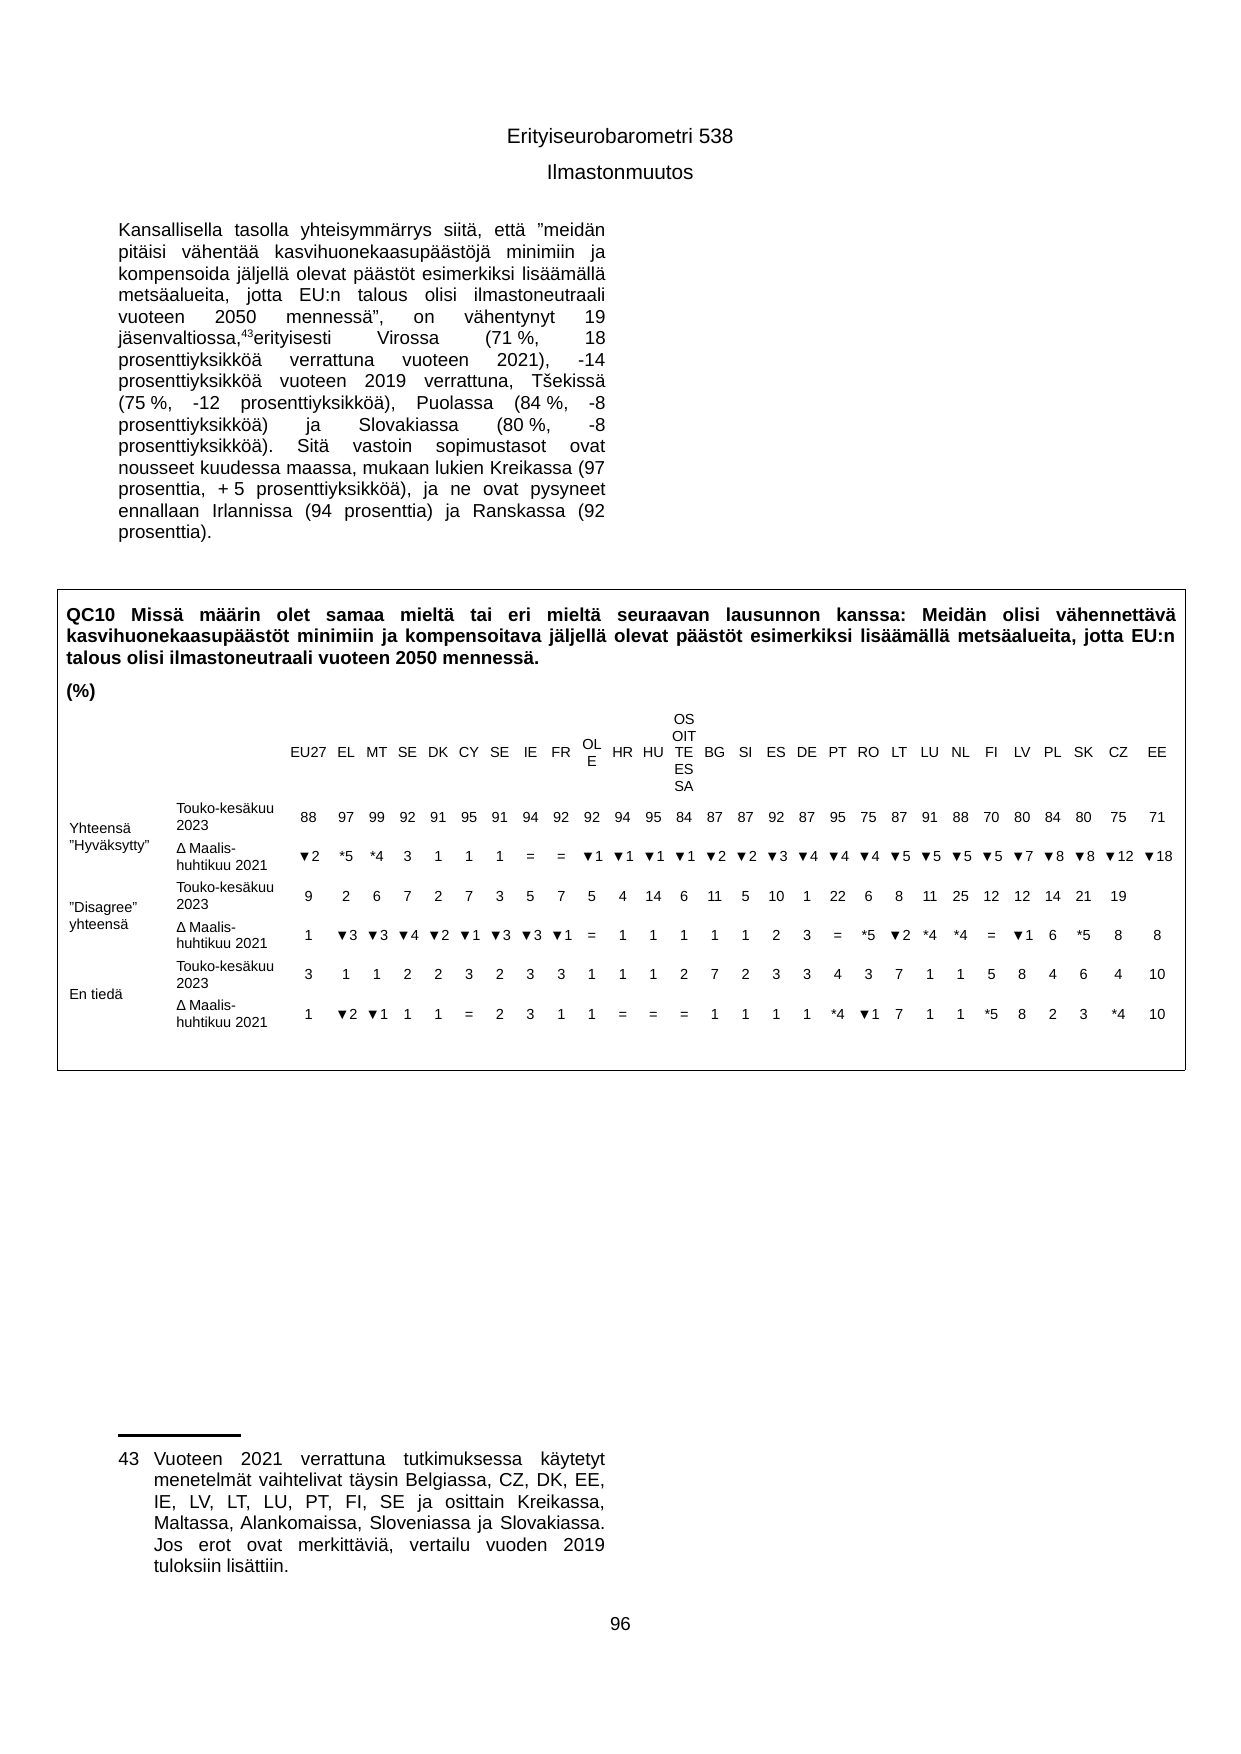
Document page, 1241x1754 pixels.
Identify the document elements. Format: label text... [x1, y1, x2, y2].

table_cell = [546, 837, 576, 876]
table_cell 25 [945, 876, 976, 915]
table_cell 3 [761, 955, 791, 994]
table_cell ▼8 [1068, 837, 1099, 876]
table_cell 4 [1037, 955, 1068, 994]
table_cell *4 [1099, 994, 1138, 1033]
table_cell 1 [730, 994, 761, 1033]
table_cell 11 [699, 876, 730, 915]
table_header RO [853, 708, 884, 797]
table_cell 1 [638, 915, 668, 955]
table_cell 4 [1099, 955, 1138, 994]
text (%) [66, 680, 1176, 702]
table_cell 87 [699, 797, 730, 837]
table_cell ▼1 [576, 837, 607, 876]
table_cell 1 [914, 955, 945, 994]
table_cell 1 [791, 994, 822, 1033]
table_cell = [515, 837, 546, 876]
table_cell 8 [884, 876, 914, 915]
table_cell 1 [361, 955, 392, 994]
table_cell 1 [286, 994, 331, 1033]
table_cell En tiedä [66, 955, 173, 1033]
table_cell 3 [454, 955, 484, 994]
table_cell 3 [392, 837, 423, 876]
table_cell 3 [1068, 994, 1099, 1033]
table_cell ▼7 [1007, 837, 1037, 876]
table_cell 94 [607, 797, 638, 837]
table_cell = [638, 994, 668, 1033]
table_cell 5 [976, 955, 1007, 994]
table_cell 5 [515, 876, 546, 915]
table_cell 3 [484, 876, 515, 915]
table_cell 70 [976, 797, 1007, 837]
table_cell *5 [976, 994, 1007, 1033]
table_header IE [515, 708, 546, 797]
table_cell *4 [822, 994, 853, 1033]
table_cell 8 [1099, 915, 1138, 955]
table_cell *4 [361, 837, 392, 876]
table_cell ▼5 [945, 837, 976, 876]
table_cell ▼1 [607, 837, 638, 876]
table_cell 95 [454, 797, 484, 837]
table_header HU [638, 708, 668, 797]
table_cell 6 [853, 876, 884, 915]
table_cell ▼2 [331, 994, 361, 1033]
table_cell 1 [791, 876, 822, 915]
table_cell 75 [853, 797, 884, 837]
table_header FI [976, 708, 1007, 797]
table_cell 92 [546, 797, 576, 837]
table_cell 97 [331, 797, 361, 837]
text QC10 Missä määrin olet samaa mieltä tai eri mieltä seuraavan lausunnon kanssa: Meidän olisi vähennettävä kasvihuonekaasupäästöt minimiin ja kompensoitava jäljellä olevat päästöt esimerkiksi lisäämällä metsäalueita, jotta EU:n talous olisi ilmastoneutraali vuoteen 2050 mennessä. [66, 603, 1176, 668]
table_cell ▼4 [822, 837, 853, 876]
table_cell 1 [423, 994, 453, 1033]
table_cell Δ Maalis-huhtikuu 2021 [173, 994, 286, 1033]
table_cell 7 [454, 876, 484, 915]
table_header SK [1068, 708, 1099, 797]
table_header FR [546, 708, 576, 797]
table_cell 4 [822, 955, 853, 994]
table_cell 2 [423, 955, 453, 994]
table_cell ▼3 [484, 915, 515, 955]
table_cell = [454, 994, 484, 1033]
table_cell Δ Maalis-huhtikuu 2021 [173, 915, 286, 955]
table_cell 3 [791, 915, 822, 955]
table_cell 10 [761, 876, 791, 915]
table_cell 87 [791, 797, 822, 837]
table_header SE [392, 708, 423, 797]
table_cell 91 [423, 797, 453, 837]
table_cell 1 [576, 994, 607, 1033]
table_cell 3 [286, 955, 331, 994]
table_cell 11 [914, 876, 945, 915]
table_cell 21 [1068, 876, 1099, 915]
table_cell 2 [761, 915, 791, 955]
table_cell 2 [1037, 994, 1068, 1033]
table_cell 91 [484, 797, 515, 837]
table_cell ▼4 [853, 837, 884, 876]
table_cell 4 [607, 876, 638, 915]
table_cell = [976, 915, 1007, 955]
table_cell *5 [1068, 915, 1099, 955]
table_cell 1 [484, 837, 515, 876]
table_cell 8 [1007, 955, 1037, 994]
table_cell 92 [576, 797, 607, 837]
table_cell *4 [914, 915, 945, 955]
table_header [66, 708, 173, 797]
table_cell 88 [286, 797, 331, 837]
table_header ES [761, 708, 791, 797]
table_cell ▼1 [1007, 915, 1037, 955]
table_cell ▼2 [423, 915, 453, 955]
table_cell = [607, 994, 638, 1033]
table_cell 10 [1138, 955, 1176, 994]
table_cell 10 [1138, 994, 1176, 1033]
table_header PL [1037, 708, 1068, 797]
table_cell 1 [454, 837, 484, 876]
table_cell 1 [638, 955, 668, 994]
table_cell 80 [1068, 797, 1099, 837]
table_cell 7 [884, 955, 914, 994]
table_cell 91 [914, 797, 945, 837]
table_header EE [1138, 708, 1176, 797]
table_cell Touko-kesäkuu 2023 [173, 797, 286, 837]
table_cell 2 [730, 955, 761, 994]
table_cell *4 [945, 915, 976, 955]
table_cell 1 [607, 955, 638, 994]
table_cell = [822, 915, 853, 955]
table_cell [1138, 876, 1176, 915]
table_cell 1 [730, 915, 761, 955]
table_header OLE [576, 708, 607, 797]
table_header DK [423, 708, 453, 797]
table_cell 95 [822, 797, 853, 837]
table_cell 22 [822, 876, 853, 915]
table_cell 3 [546, 955, 576, 994]
table_cell 1 [945, 994, 976, 1033]
table_cell 1 [945, 955, 976, 994]
table_cell 92 [392, 797, 423, 837]
table_cell 2 [484, 994, 515, 1033]
table_cell ▼5 [976, 837, 1007, 876]
table_cell ▼3 [331, 915, 361, 955]
table_header LV [1007, 708, 1037, 797]
table_cell ▼4 [392, 915, 423, 955]
table_cell 3 [515, 994, 546, 1033]
table_cell 75 [1099, 797, 1138, 837]
table_cell = [669, 994, 699, 1033]
table_cell 6 [1068, 955, 1099, 994]
table_cell 1 [546, 994, 576, 1033]
table_cell 94 [515, 797, 546, 837]
table_cell ▼1 [853, 994, 884, 1033]
table_cell Yhteensä ”Hyväksytty” [66, 797, 173, 876]
table_cell Touko-kesäkuu 2023 [173, 955, 286, 994]
table_cell 6 [669, 876, 699, 915]
table_cell Touko-kesäkuu 2023 [173, 876, 286, 915]
table_cell 6 [1037, 915, 1068, 955]
table_cell 2 [331, 876, 361, 915]
table_cell 99 [361, 797, 392, 837]
table_cell Δ Maalis-huhtikuu 2021 [173, 837, 286, 876]
table_header SI [730, 708, 761, 797]
table_header EL [331, 708, 361, 797]
table_header SE [484, 708, 515, 797]
table_cell 2 [669, 955, 699, 994]
table_cell 8 [1138, 915, 1176, 955]
table_cell ▼8 [1037, 837, 1068, 876]
table_cell ▼1 [546, 915, 576, 955]
table_cell 3 [791, 955, 822, 994]
table_cell ▼2 [884, 915, 914, 955]
table_cell 7 [546, 876, 576, 915]
table_cell 71 [1138, 797, 1176, 837]
table_cell 5 [730, 876, 761, 915]
table_cell 5 [576, 876, 607, 915]
table_cell *5 [853, 915, 884, 955]
table_header HR [607, 708, 638, 797]
table_header NL [945, 708, 976, 797]
text Vuoteen 2021 verrattuna tutkimuksessa käytetyt menetelmät vaihtelivat täysin Belgiassa, CZ, DK, EE, IE, LV, LT, LU, PT, FI, SE ja osittain Kreikassa, Maltassa, Alankomaissa, Sloveniassa ja Slovakiassa. Jos erot ovat merkittäviä, vertailu vuoden 2019 tuloksiin lisättiin. [118, 1447, 605, 1577]
table_cell 1 [392, 994, 423, 1033]
table_cell 12 [1007, 876, 1037, 915]
table_cell ▼18 [1138, 837, 1176, 876]
table_cell ▼2 [286, 837, 331, 876]
table_cell 14 [638, 876, 668, 915]
table_cell 1 [914, 994, 945, 1033]
table_cell = [576, 915, 607, 955]
table_cell 88 [945, 797, 976, 837]
table_cell 3 [515, 955, 546, 994]
table_cell ▼1 [454, 915, 484, 955]
table_header LT [884, 708, 914, 797]
table_cell *5 [331, 837, 361, 876]
table_cell 1 [699, 915, 730, 955]
table_cell 19 [1099, 876, 1138, 915]
table_cell 84 [669, 797, 699, 837]
table_cell 87 [884, 797, 914, 837]
table_header EU27 [286, 708, 331, 797]
table_cell 1 [576, 955, 607, 994]
text Kansallisella tasolla yhteisymmärrys siitä, että ”meidän pitäisi vähentää kasvihuonekaasupäästöjä minimiin ja kompensoida jäljellä olevat päästöt esimerkiksi lisäämällä metsäalueita, jotta EU:n talous olisi ilmastoneutraali vuoteen 2050 mennessä”, on vähentynyt 19 jäsenvaltiossa,erityisesti Virossa (71 %, 18 prosenttiyksikköä verrattuna vuoteen 2021), -14 prosenttiyksikköä vuoteen 2019 verrattuna, Tšekissä (75 %, -12 prosenttiyksikköä), Puolassa (84 %, -8 prosenttiyksikköä) ja Slovakiassa (80 %, -8 prosenttiyksikköä). Sitä vastoin sopimustasot ovat nousseet kuudessa maassa, mukaan lukien Kreikassa (97 prosenttia, + 5 prosenttiyksikköä), ja ne ovat pysyneet ennallaan Irlannissa (94 prosenttia) ja Ranskassa (92 prosenttia). [118, 219, 605, 543]
table_cell 87 [730, 797, 761, 837]
table_cell ▼1 [361, 994, 392, 1033]
table_cell 3 [853, 955, 884, 994]
table_cell 95 [638, 797, 668, 837]
table_cell 1 [607, 915, 638, 955]
table_cell ▼5 [914, 837, 945, 876]
table_cell ▼4 [791, 837, 822, 876]
table_header CY [454, 708, 484, 797]
table_cell 1 [331, 955, 361, 994]
table_cell 12 [976, 876, 1007, 915]
table_cell 2 [392, 955, 423, 994]
table_cell ▼1 [669, 837, 699, 876]
table_cell 7 [884, 994, 914, 1033]
table_cell 7 [699, 955, 730, 994]
table_header OSOITTEESSA [669, 708, 699, 797]
table_cell 84 [1037, 797, 1068, 837]
table_cell ▼2 [699, 837, 730, 876]
table_cell 1 [669, 915, 699, 955]
table_cell ”Disagree” yhteensä [66, 876, 173, 955]
table_cell 1 [286, 915, 331, 955]
table_cell 2 [484, 955, 515, 994]
table_cell 2 [423, 876, 453, 915]
table_cell 6 [361, 876, 392, 915]
table_cell ▼3 [515, 915, 546, 955]
table_cell ▼5 [884, 837, 914, 876]
table_header DE [791, 708, 822, 797]
table_cell ▼1 [638, 837, 668, 876]
table_cell ▼3 [761, 837, 791, 876]
table_cell 80 [1007, 797, 1037, 837]
table_header [173, 708, 286, 797]
table_cell 7 [392, 876, 423, 915]
table_cell 8 [1007, 994, 1037, 1033]
table_cell ▼12 [1099, 837, 1138, 876]
table_cell 1 [699, 994, 730, 1033]
table_cell 9 [286, 876, 331, 915]
table_cell ▼2 [730, 837, 761, 876]
table_header LU [914, 708, 945, 797]
table_cell ▼3 [361, 915, 392, 955]
table_header BG [699, 708, 730, 797]
table_cell 92 [761, 797, 791, 837]
table_cell 14 [1037, 876, 1068, 915]
table_header CZ [1099, 708, 1138, 797]
table_header PT [822, 708, 853, 797]
table_cell 1 [423, 837, 453, 876]
table_header MT [361, 708, 392, 797]
table_cell 1 [761, 994, 791, 1033]
